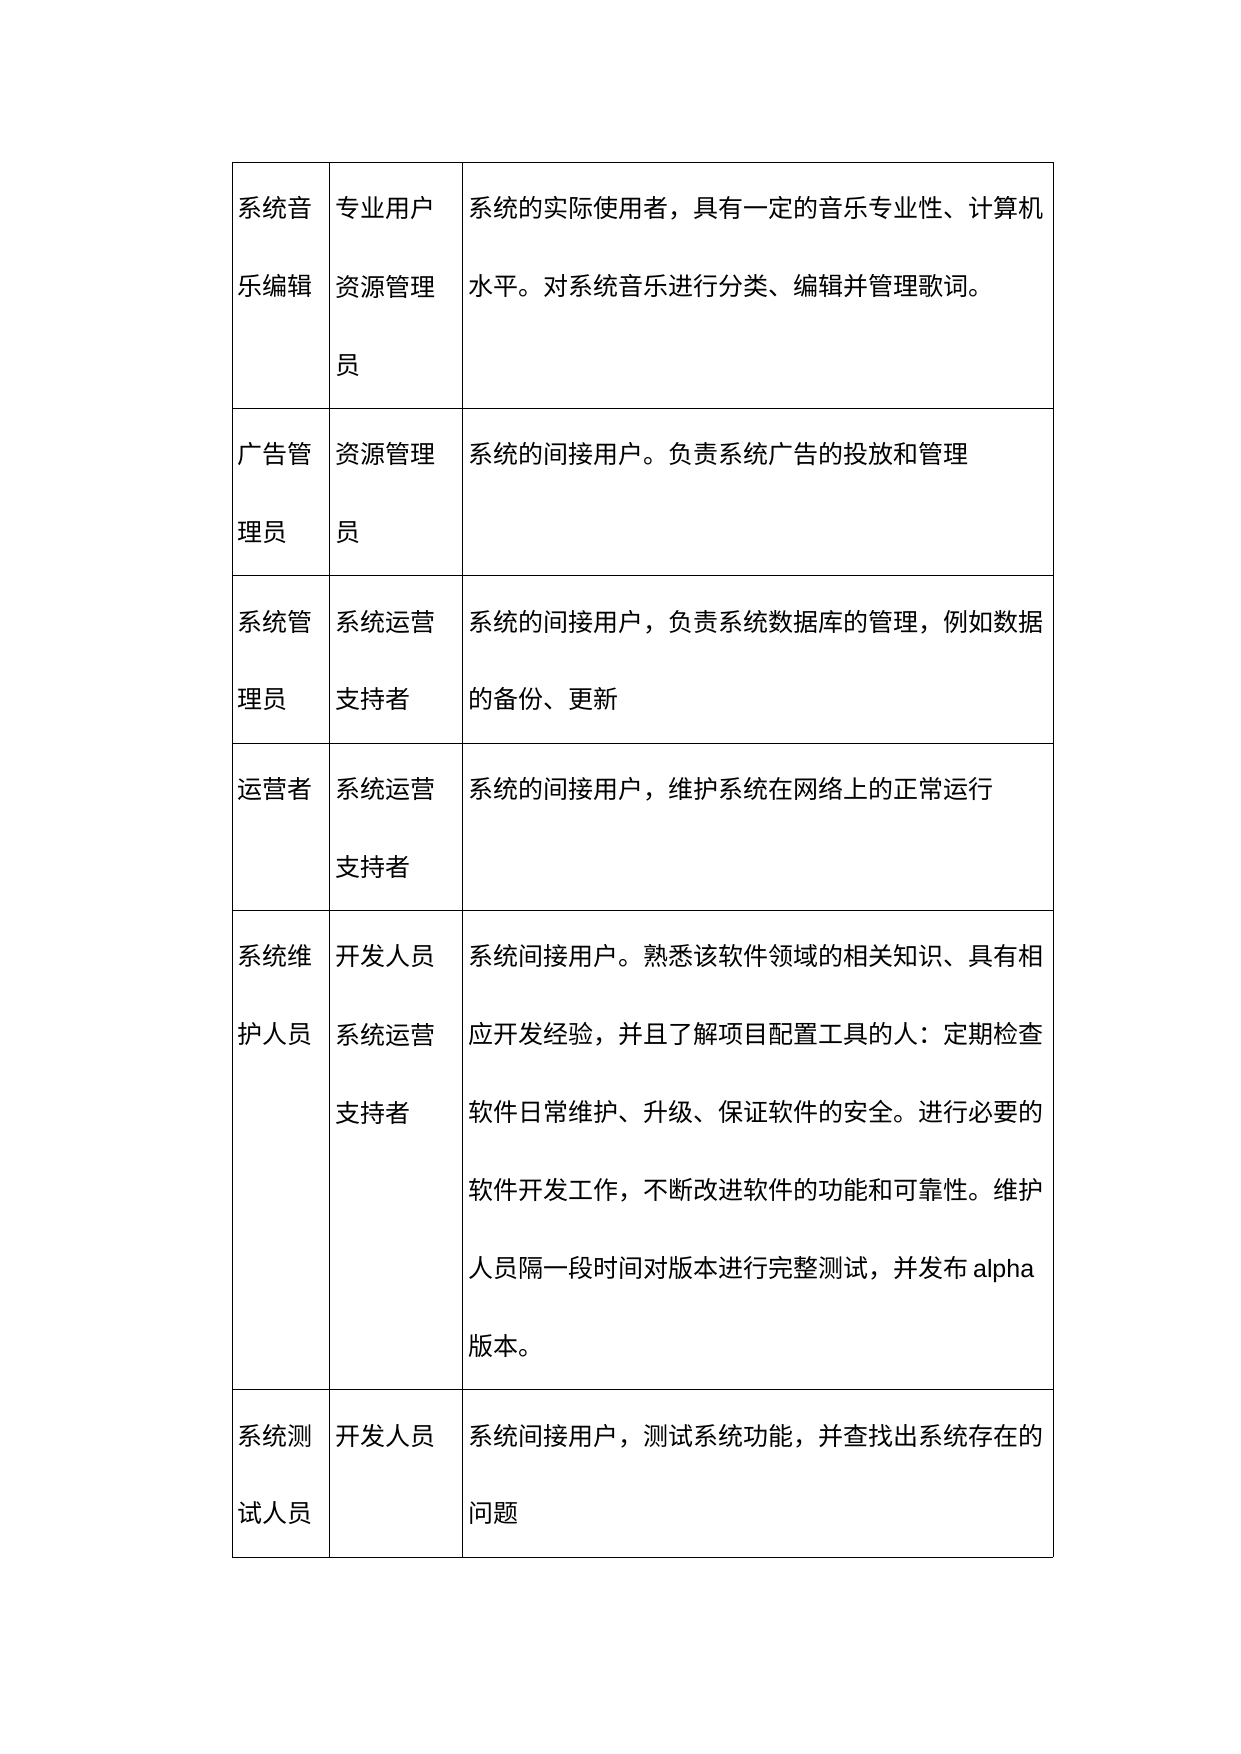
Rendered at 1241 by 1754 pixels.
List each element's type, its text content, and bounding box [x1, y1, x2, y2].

table_cell 系统的间接用户，维护系统在网络上的正常运行 [463, 744, 1053, 910]
table_cell 系统运营支持者 [330, 576, 462, 743]
table_cell 系统间接用户，测试系统功能，并查找出系统存在的问题 [463, 1390, 1053, 1557]
table_cell 系统管理员 [233, 576, 329, 743]
table_cell 系统音乐编辑 [233, 163, 329, 408]
table_cell 开发人员 [330, 1390, 462, 1557]
table_cell 系统的间接用户。负责系统广告的投放和管理 [463, 409, 1053, 575]
table_cell 系统维护人员 [233, 911, 329, 1389]
table_cell 开发人员 系统运营支持者 [330, 911, 462, 1389]
table_cell 运营者 [233, 744, 329, 910]
table_cell 系统的间接用户，负责系统数据库的管理，例如数据的备份、更新 [463, 576, 1053, 743]
table_cell 系统运营支持者 [330, 744, 462, 910]
table_cell 专业用户 资源管理员 [330, 163, 462, 408]
table_cell 系统的实际使用者，具有一定的音乐专业性、计算机水平。对系统音乐进行分类、编辑并管理歌词。 [463, 163, 1053, 408]
table_cell 系统间接用户。熟悉该软件领域的相关知识、具有相应开发经验，并且了解项目配置工具的人：定期检查软件日常维护、升级、保证软件的安全。进行必要的软件开发工作，不断改进软件的功能和可靠性。维护人员隔一段时间对版本进行完整测试，并发布alpha版本。 [463, 911, 1053, 1389]
table_cell 资源管理员 [330, 409, 462, 575]
table_cell 广告管理员 [233, 409, 329, 575]
table_cell 系统测试人员 [233, 1390, 329, 1557]
